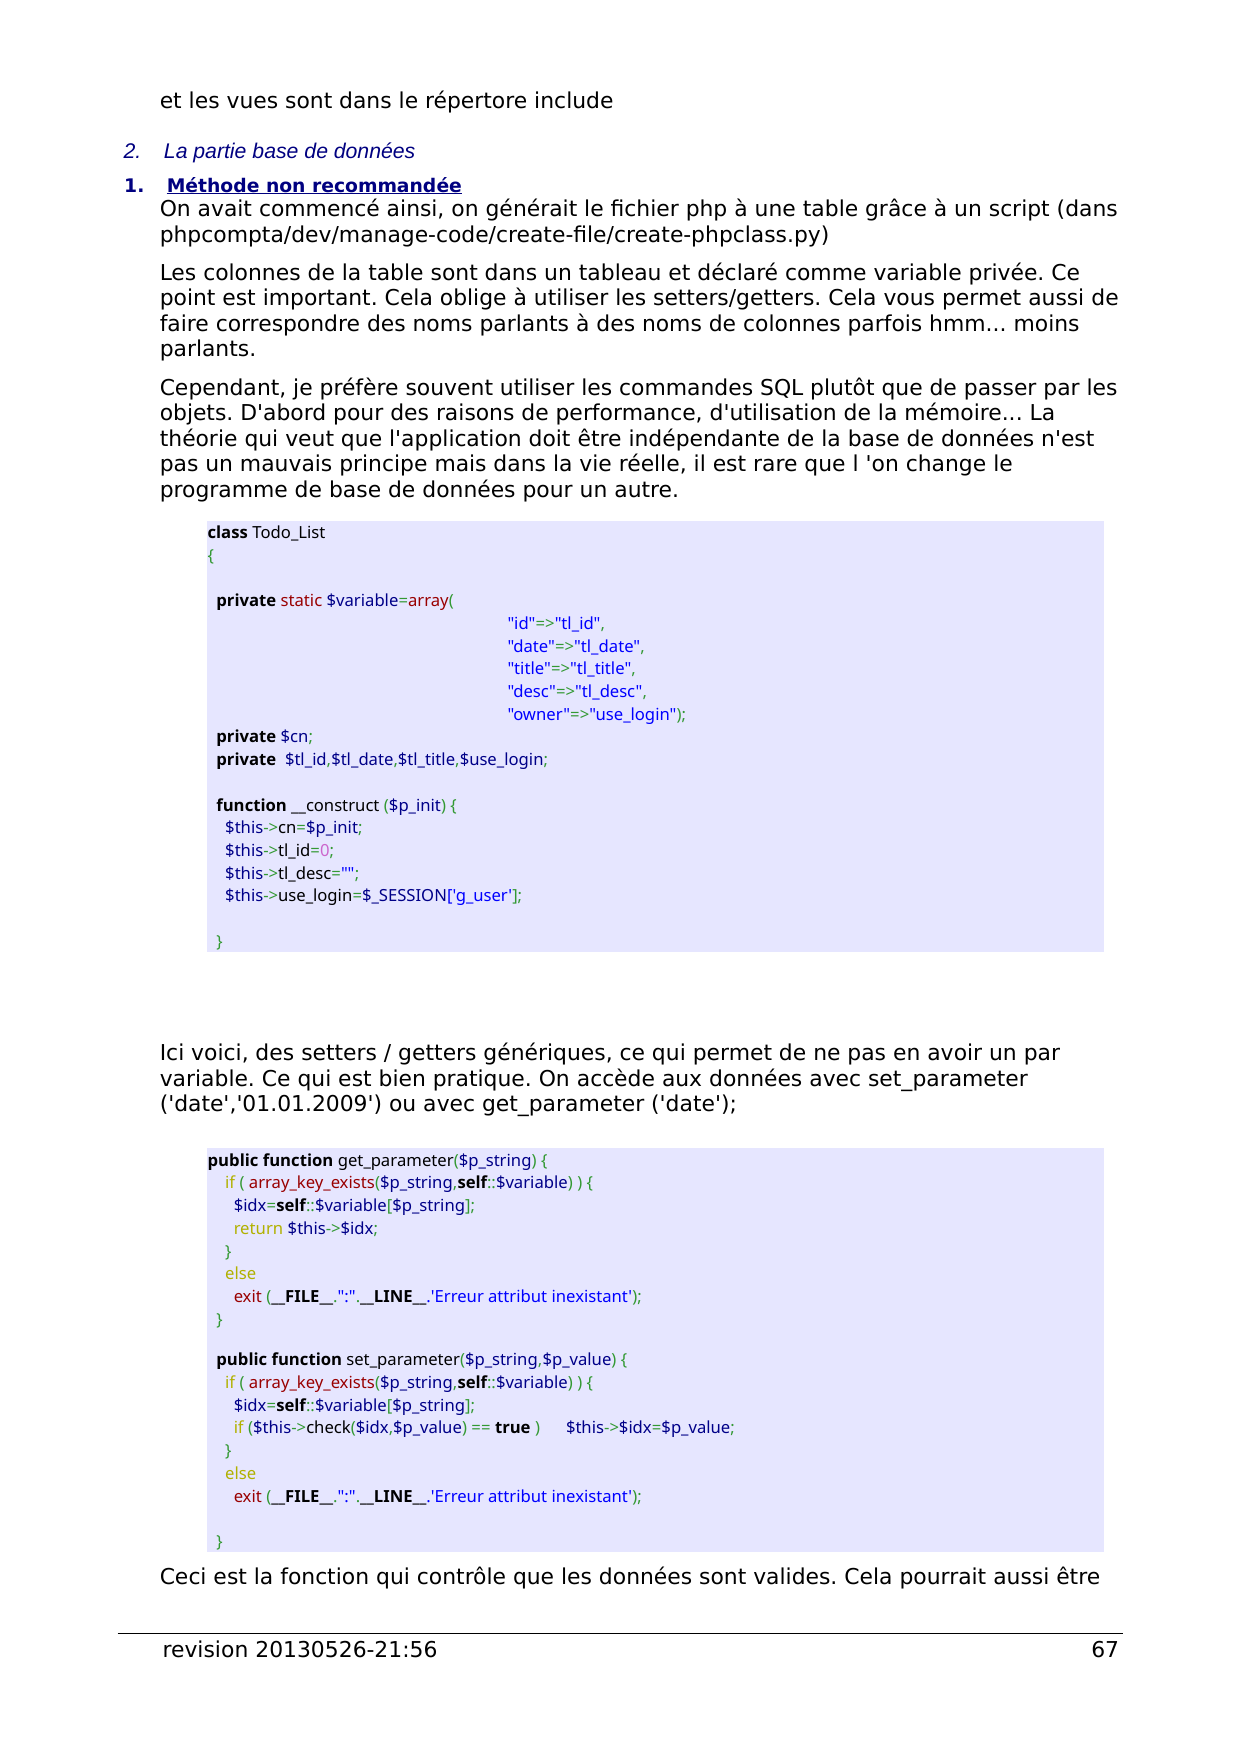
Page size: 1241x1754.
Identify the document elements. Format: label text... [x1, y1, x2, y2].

text On avait commencé ainsi, on générait le fichier php à une table grâce à un script (dans phpcompta/dev/manage-code/create-file/create-phpclass.py) [159, 196, 1123, 247]
text class Todo_List { private static $variable=array( "id"=>"tl_id", "date"=>"tl_date", "title"=>"tl_title", "desc"=>"tl_desc", "owner"=>"use_login"); private $cn; private $tl_id,$tl_date,$tl_title,$use_login; function __construct ($p_init) { $this->cn=$p_init; $this->tl_id=0; $this->tl_desc=""; $this->use_login=$_SESSION['g_user']; } [207, 521, 1104, 952]
text Les colonnes de la table sont dans un tableau et déclaré comme variable privée. Ce point est important. Cela oblige à utiliser les setters/getters. Cela vous permet aussi de faire correspondre des noms parlants à des noms de colonnes parfois hmm... moins parlants. [159, 260, 1123, 362]
subtitle Méthode non recommandée [117, 174, 1123, 196]
text Ceci est la fonction qui contrôle que les données sont valides. Cela pourrait aussi être [159, 1564, 1123, 1590]
text Cependant, je préfère souvent utiliser les commandes SQL plutôt que de passer par les objets. D'abord pour des raisons de performance, d'utilisation de la mémoire... La théorie qui veut que l'application doit être indépendante de la base de données n'est pas un mauvais principe mais dans la vie réelle, il est rare que l 'on change le programme de base de données pour un autre. [159, 374, 1123, 502]
text et les vues sont dans le répertore include [159, 88, 1123, 114]
text public function get_parameter($p_string) { if ( array_key_exists($p_string,self::$variable) ) { $idx=self::$variable[$p_string]; return $this->$idx; } else exit (__FILE__.":".__LINE__.'Erreur attribut inexistant'); } [207, 1148, 1104, 1330]
text Ici voici, des setters / getters génériques, ce qui permet de ne pas en avoir un par variable. Ce qui est bien pratique. On accède aux données avec set_parameter ('date','01.01.2009') ou avec get_parameter ('date'); [159, 1040, 1123, 1117]
subtitle La partie base de données [117, 138, 1123, 163]
text public function set_parameter($p_string,$p_value) { if ( array_key_exists($p_string,self::$variable) ) { $idx=self::$variable[$p_string]; if ($this->check($idx,$p_value) == true ) $this->$idx=$p_value; } else exit (__FILE__.":".__LINE__.'Erreur attribut inexistant'); } [207, 1348, 1104, 1552]
